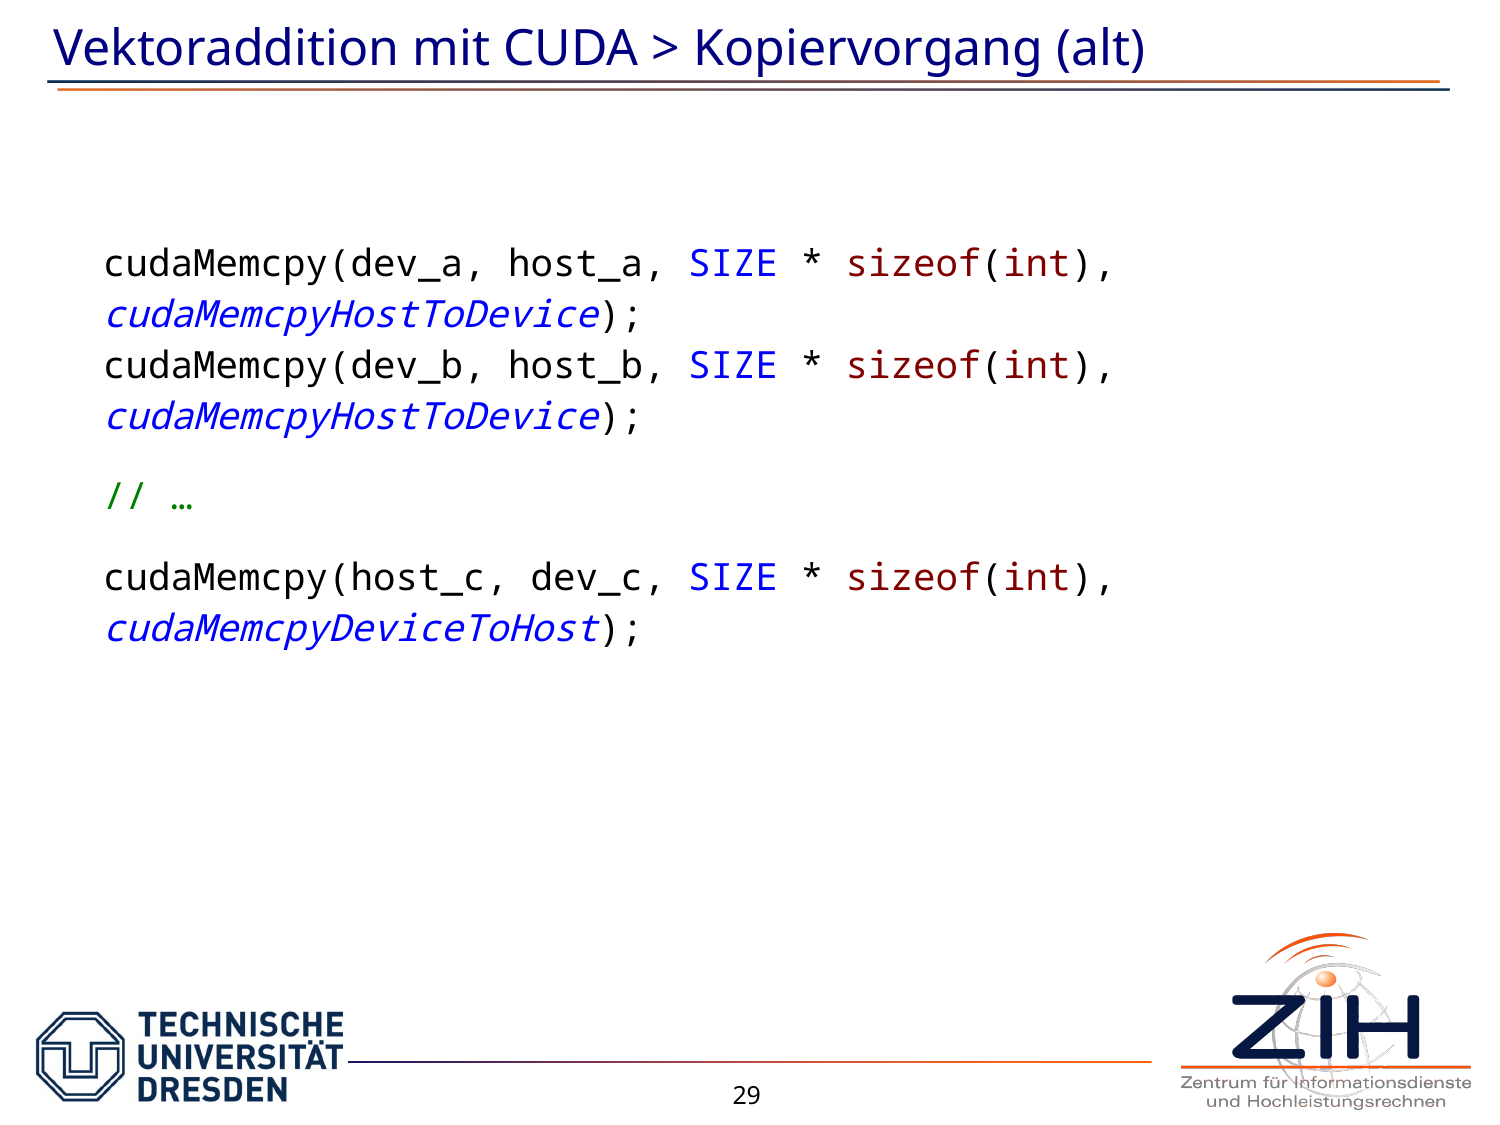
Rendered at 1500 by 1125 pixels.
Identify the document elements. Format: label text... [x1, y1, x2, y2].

title Vektoraddition mit CUDA > Kopiervorgang (alt) [53, 12, 1453, 81]
picture [1181, 933, 1471, 1110]
list cudaMemcpy(dev_a, host_a, SIZE * sizeof(int), cudaMemcpyHostToDevice); cudaMemcpy(dev_b, host_b, SIZE * sizeof(int), cudaMemcpyHostToDevice); // … cudaMemcpy(host_c, dev_c, SIZE * sizeof(int), cudaMemcpyDeviceToHost); [29, 118, 1418, 771]
picture [35, 1011, 343, 1102]
picture [47, 80, 1450, 91]
